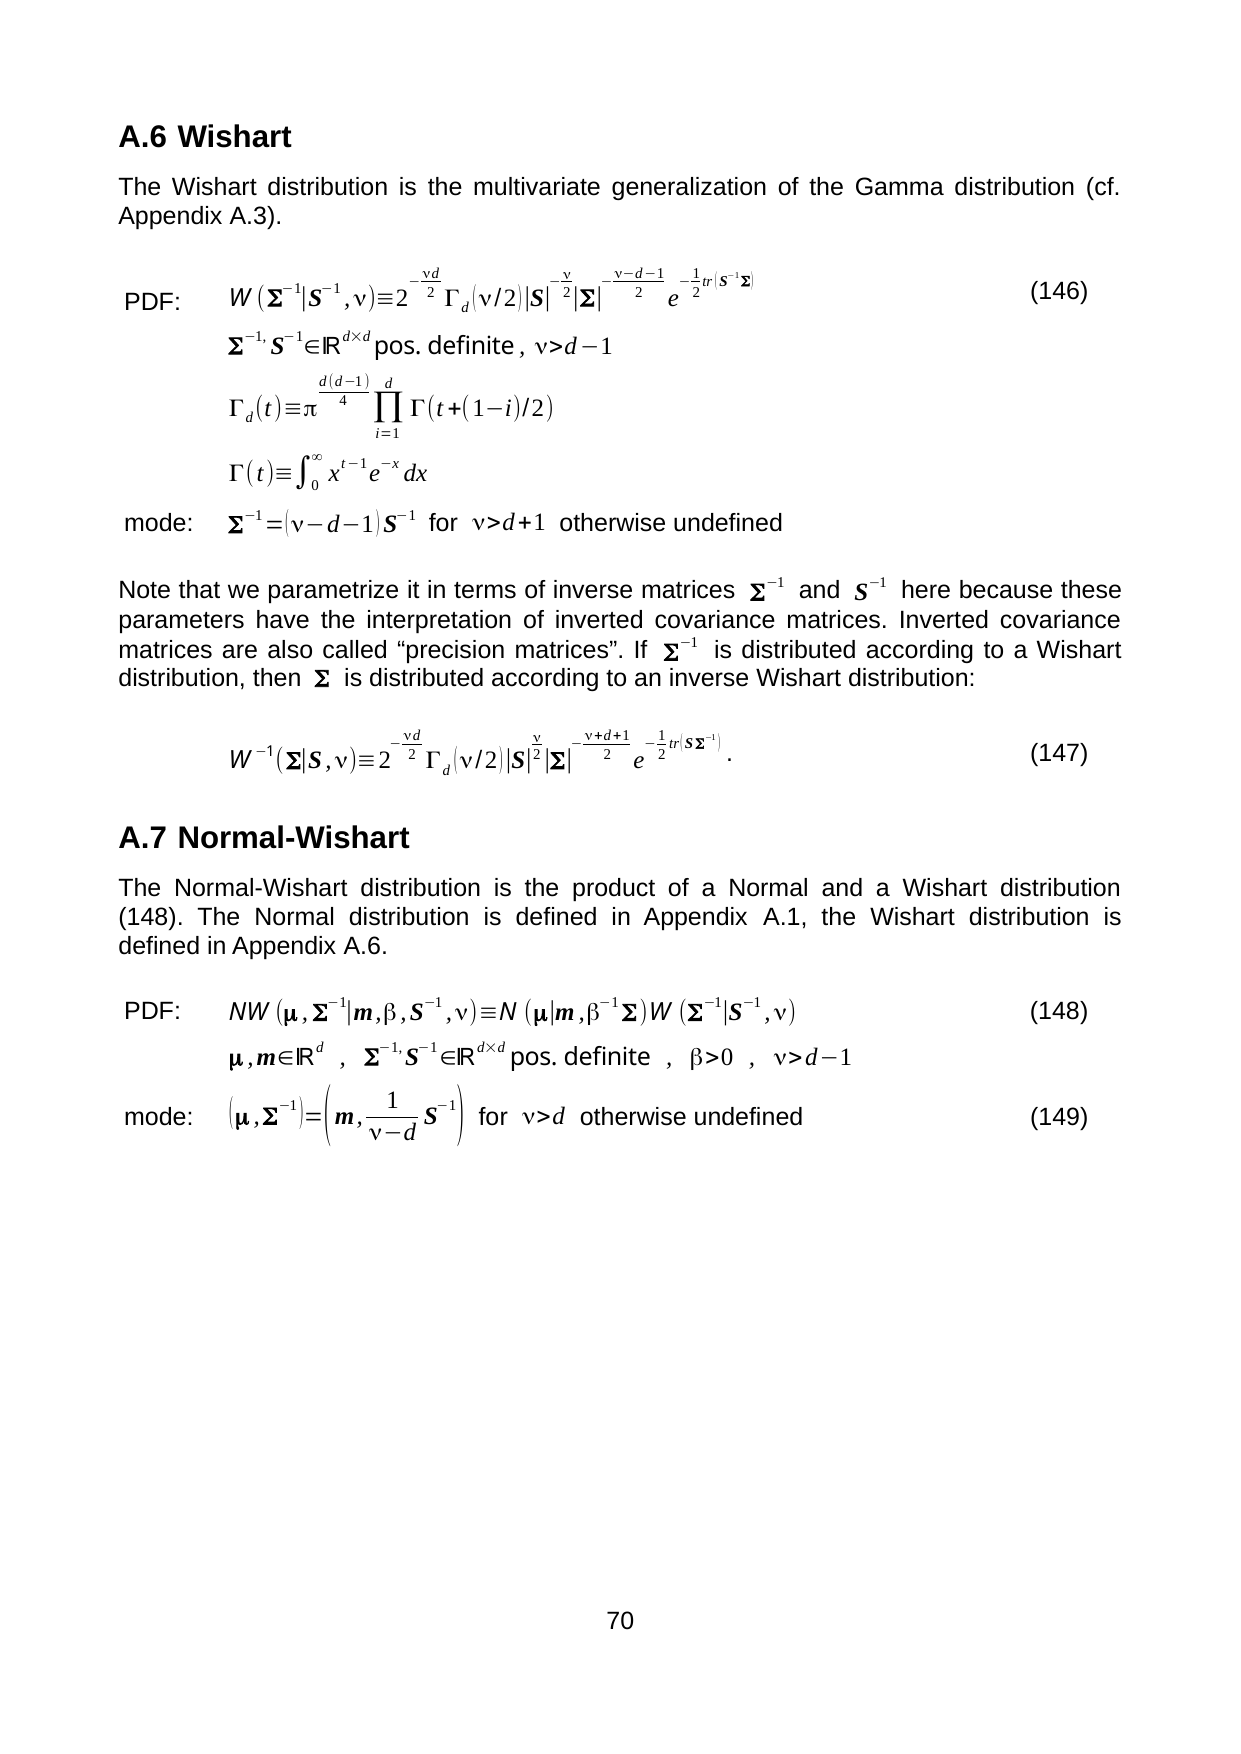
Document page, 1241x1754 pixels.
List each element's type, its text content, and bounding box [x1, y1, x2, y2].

table_header [1024, 501, 1123, 545]
table_header (147) [1024, 721, 1123, 784]
table_header [1024, 322, 1123, 367]
table_header (146) [1024, 258, 1123, 322]
table_header [216, 988, 1024, 1033]
table_header . [217, 721, 1024, 784]
table_header [118, 367, 217, 447]
table_cell (149) [1024, 1078, 1123, 1155]
table_cell mode: [118, 1078, 217, 1155]
table_cell for otherwise undefined [217, 1078, 1024, 1155]
table_header [118, 448, 217, 501]
table_header [1024, 448, 1123, 501]
text The Wishart distribution is the multivariate generalization of the Gamma distribution (cf. Appendix A.3). [118, 172, 1122, 229]
table_header for otherwise undefined [217, 501, 1024, 545]
text Note that we parametrize it in terms of inverse matrices and here because these parameters have the interpretation of inverted covariance matrices. Inverted covariance matrices are also called “precision matrices”. If is distributed according to a Wishart distribution, then is distributed according to an inverse Wishart distribution: [118, 574, 1122, 692]
table_header [118, 1033, 217, 1078]
title Wishart [118, 118, 1122, 154]
table_header [118, 721, 217, 784]
text The Normal-Wishart distribution is the product of a Normal and a Wishart distribution (148). The Normal distribution is defined in Appendix A.1, the Wishart distribution is defined in Appendix A.6. [118, 873, 1122, 959]
table_header [217, 322, 1024, 367]
table_header [1024, 367, 1123, 447]
table_header [217, 448, 1024, 501]
table_header mode: [118, 501, 217, 545]
table_header PDF: [118, 258, 217, 322]
table_header [217, 258, 1024, 322]
table_header [217, 367, 1024, 447]
table_header PDF: [118, 988, 216, 1033]
table_header [1024, 1033, 1123, 1078]
table_header [217, 1033, 1024, 1078]
table_header [118, 322, 217, 367]
title Normal-Wishart [118, 819, 1122, 855]
table_header (148) [1024, 988, 1123, 1033]
